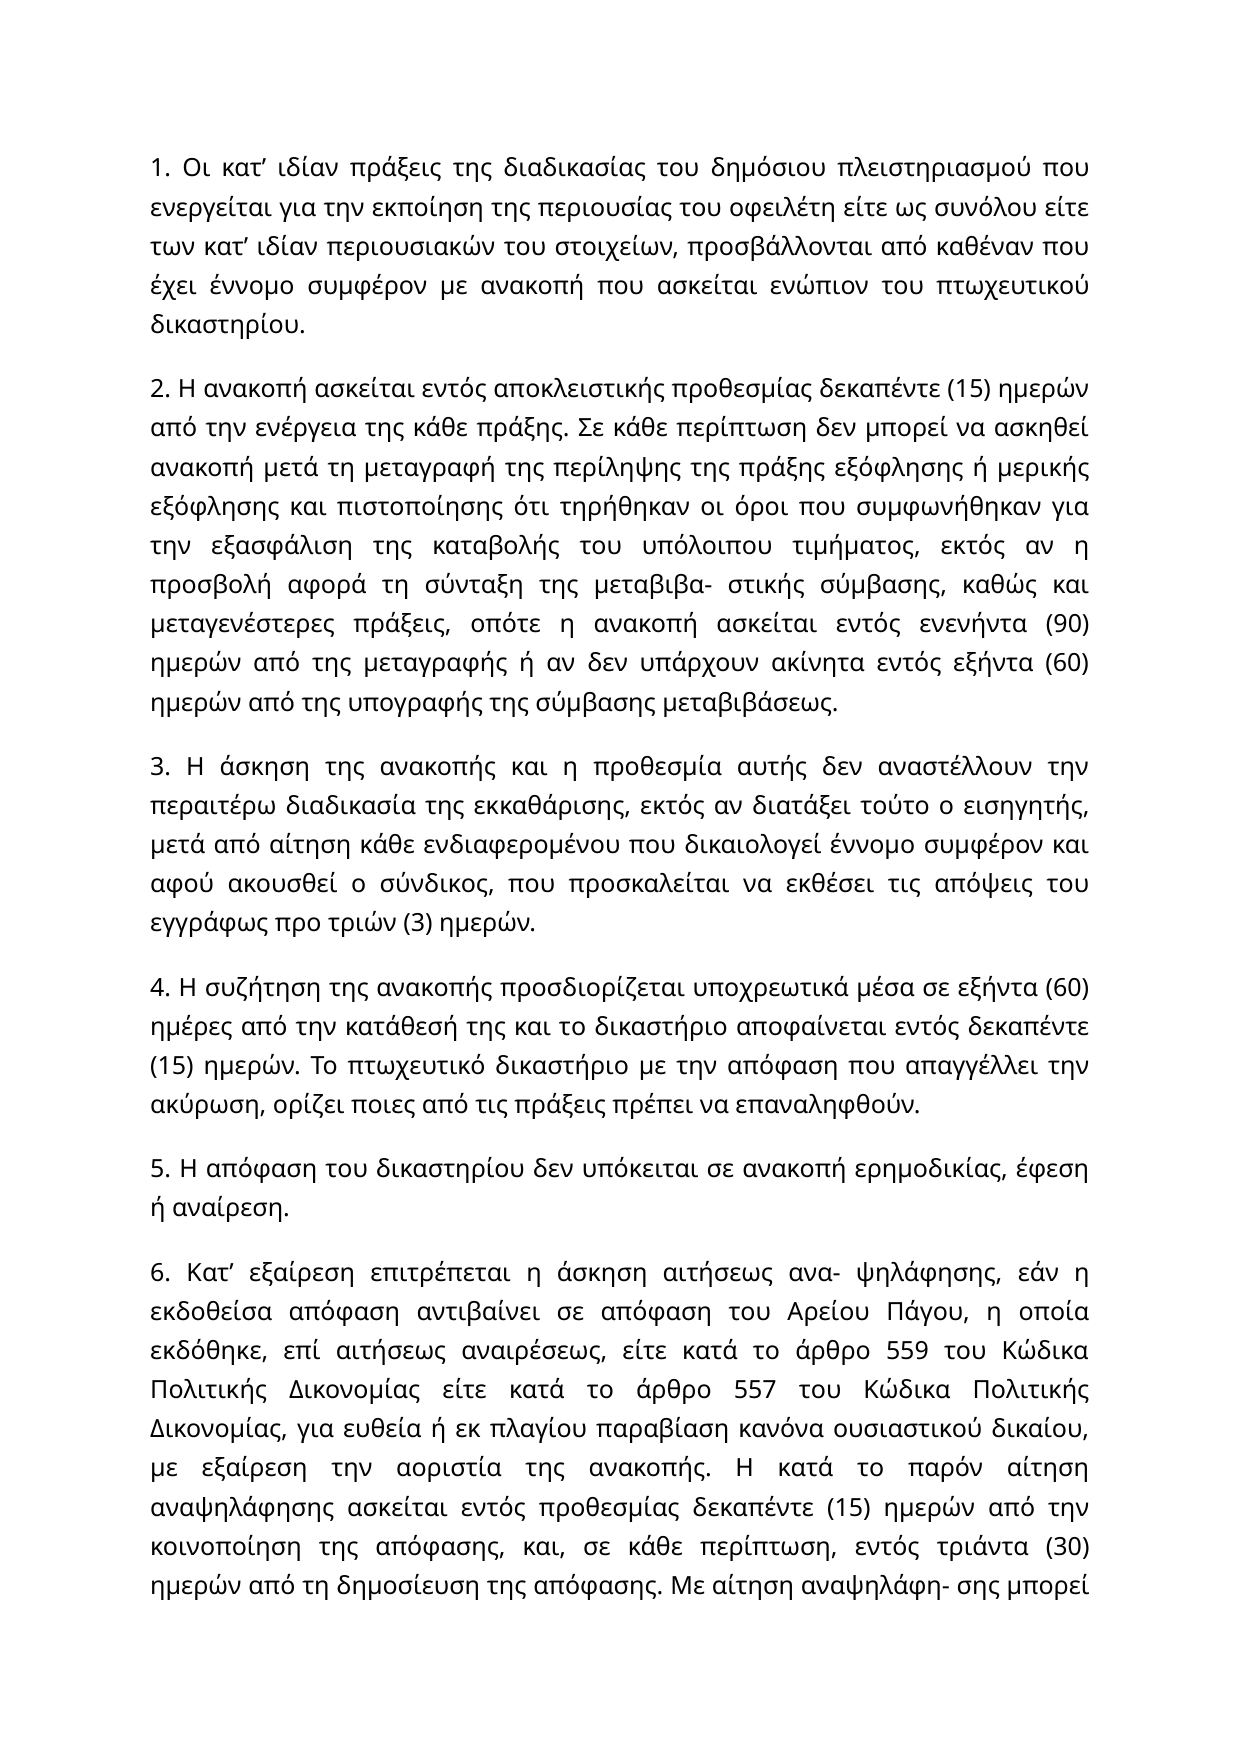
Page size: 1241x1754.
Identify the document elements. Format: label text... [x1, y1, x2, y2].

text 2. Η ανακοπή ασκείται εντός αποκλειστικής προθεσμίας δεκαπέντε (15) ημερών από την ενέργεια της κάθε πράξης. Σε κάθε περίπτωση δεν μπορεί να ασκηθεί ανακοπή μετά τη μεταγραφή της περίληψης της πράξης εξόφλησης ή μερικής εξόφλησης και πιστοποίησης ότι τηρήθηκαν οι όροι που συμφωνήθηκαν για την εξασφάλιση της καταβολής του υπόλοιπου τιμήματος, εκτός αν η προσβολή αφορά τη σύνταξη της μεταβιβα- στικής σύμβασης, καθώς και μεταγενέστερες πράξεις, οπότε η ανακοπή ασκείται εντός ενενήντα (90) ημερών από της μεταγραφής ή αν δεν υπάρχουν ακίνητα εντός εξήντα (60) ημερών από της υπογραφής της σύμβασης μεταβιβάσεως. [150, 371, 1090, 718]
text 6. Κατ’ εξαίρεση επιτρέπεται η άσκηση αιτήσεως ανα- ψηλάφησης, εάν η εκδοθείσα απόφαση αντιβαίνει σε απόφαση του Αρείου Πάγου, η οποία εκδόθηκε, επί αιτήσεως αναιρέσεως, είτε κατά το άρθρο 559 του Κώδικα Πολιτικής Δικονομίας είτε κατά το άρθρο 557 του Κώδικα Πολιτικής Δικονομίας, για ευθεία ή εκ πλαγίου παραβίαση κανόνα ουσιαστικού δικαίου, με εξαίρεση την αοριστία της ανακοπής. Η κατά το παρόν αίτηση αναψηλάφησης ασκείται εντός προθεσμίας δεκαπέντε (15) ημερών από την κοινοποίηση της απόφασης, και, σε κάθε περίπτωση, εντός τριάντα (30) ημερών από τη δημοσίευση της απόφασης. Με αίτηση αναψηλάφη- σης μπορεί [150, 1254, 1090, 1602]
text 4. Η συζήτηση της ανακοπής προσδιορίζεται υποχρεωτικά μέσα σε εξήντα (60) ημέρες από την κατάθεσή της και το δικαστήριο αποφαίνεται εντός δεκαπέντε (15) ημερών. Το πτωχευτικό δικαστήριο με την απόφαση που απαγγέλλει την ακύρωση, ορίζει ποιες από τις πράξεις πρέπει να επαναληφθούν. [150, 969, 1090, 1121]
text 5. Η απόφαση του δικαστηρίου δεν υπόκειται σε ανακοπή ερημοδικίας, έφεση ή αναίρεση. [150, 1151, 1090, 1224]
text 3. Η άσκηση της ανακοπής και η προθεσμία αυτής δεν αναστέλλουν την περαιτέρω διαδικασία της εκκαθάρισης, εκτός αν διατάξει τούτο ο εισηγητής, μετά από αίτηση κάθε ενδιαφερομένου που δικαιολογεί έννομο συμφέρον και αφού ακουσθεί ο σύνδικος, που προσκαλείται να εκθέσει τις απόψεις του εγγράφως προ τριών (3) ημερών. [150, 748, 1090, 939]
text 1. Οι κατ’ ιδίαν πράξεις της διαδικασίας του δημόσιου πλειστηριασμού που ενεργείται για την εκποίηση της περιουσίας του οφειλέτη είτε ως συνόλου είτε των κατ’ ιδίαν περιουσιακών του στοιχείων, προσβάλλονται από καθέναν που έχει έννομο συμφέρον με ανακοπή που ασκείται ενώπιον του πτωχευτικού δικαστηρίου. [150, 150, 1090, 341]
